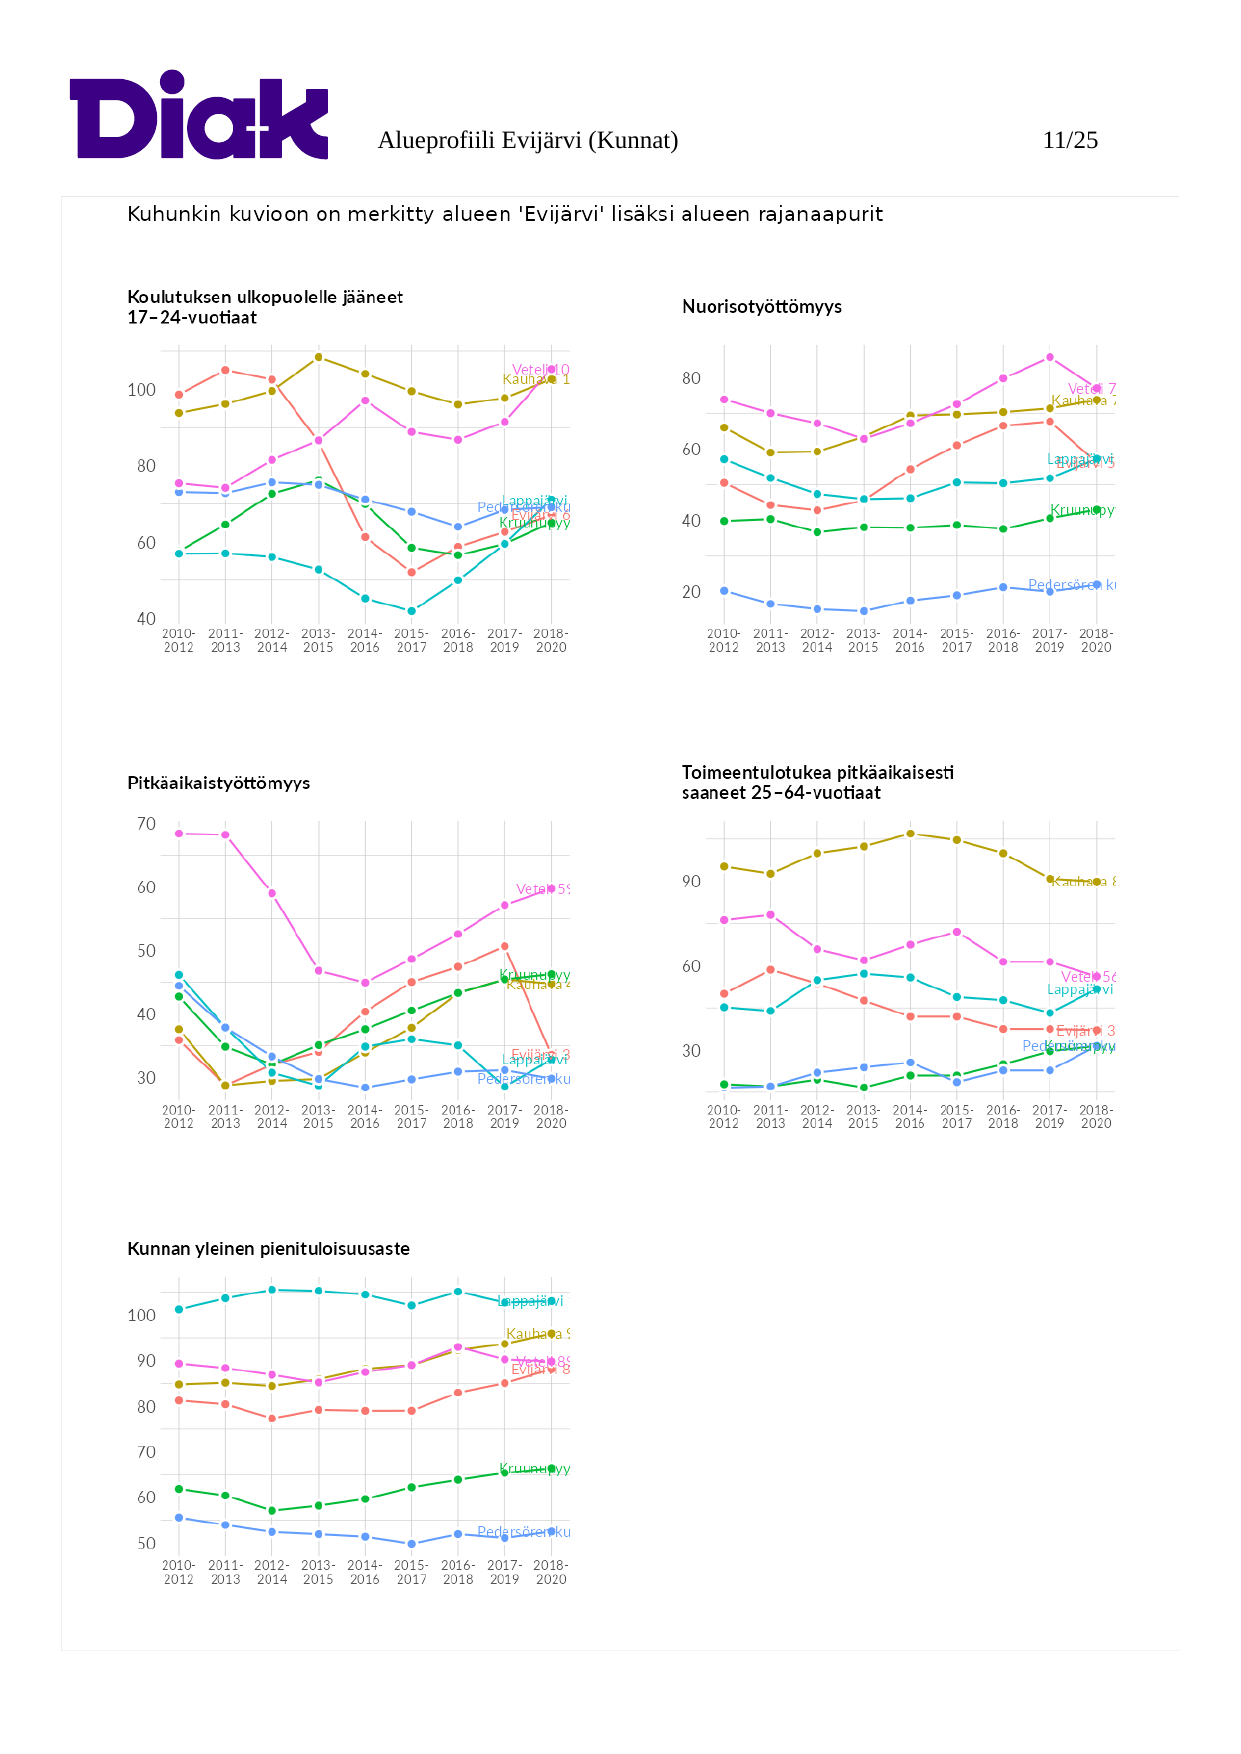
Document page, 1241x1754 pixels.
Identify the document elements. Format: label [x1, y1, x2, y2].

picture [61, 196, 1179, 1651]
